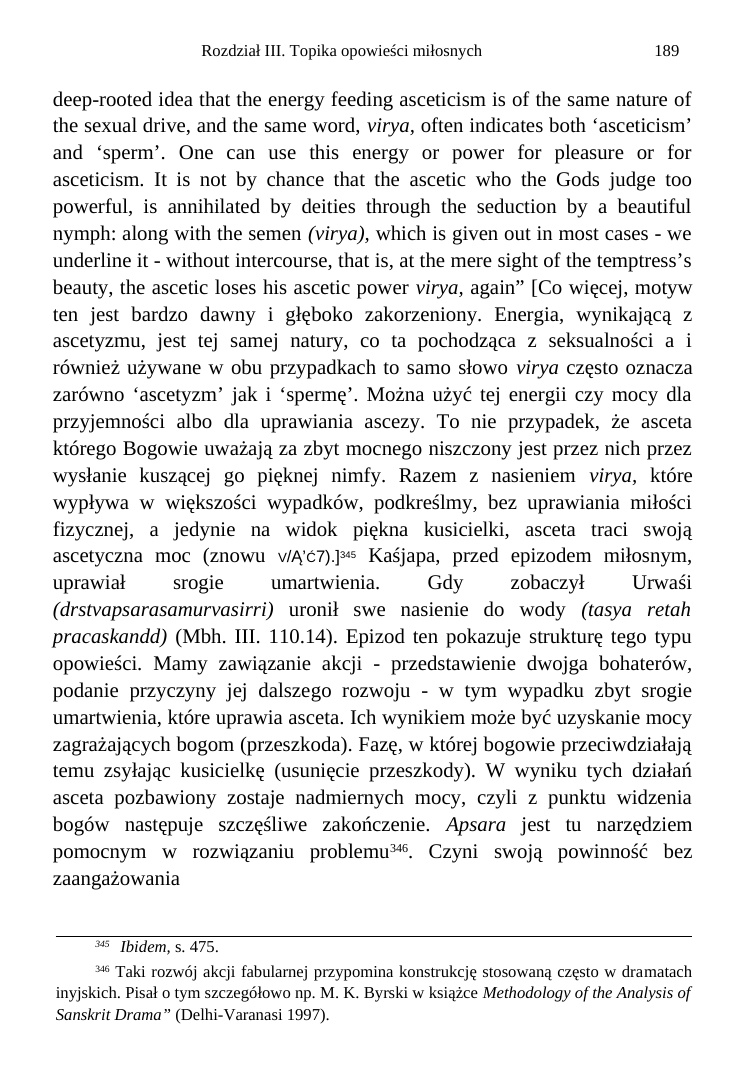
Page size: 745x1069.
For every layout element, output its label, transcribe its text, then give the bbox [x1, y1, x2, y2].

text deep-rooted idea that the energy feeding asceticism is of the same nature of the sexual drive, and the same word, virya, often indicates both ‘asceticism’ and ‘sperm’. One can use this energy or power for pleasure or for asceticism. It is not by chance that the ascetic who the Gods judge too powerful, is annihilated by deities through the seduction by a beautiful nymph: along with the semen (virya), which is given out in most cases - we underline it - without intercourse, that is, at the mere sight of the temptress’s beauty, the ascetic loses his ascetic power virya, again” [Co więcej, motyw ten jest bardzo dawny i głę­boko zakorzeniony. Energia, wynikającą z ascetyzmu, jest tej samej natury, co ta pochodząca z seksualności a i również używane w obu przypadkach to samo słowo virya często oznacza zarówno ‘ascetyzm’ jak i ‘spermę’. Można użyć tej energii czy mocy dla przyjemności albo dla uprawiania ascezy. To nie przypadek, że asceta którego Bogowie uważają za zbyt mocnego niszczony jest przez nich przez wysłanie kuszącej go pięknej nimfy. Razem z nasieniem virya, które wypływa w większości wypadków, podkreślmy, bez uprawiania miłości fizycznej, a jedynie na widok piękna kusicielki, asceta traci swoją ascetyczna moc (znowu v/Ą’ć7).]345 Kaśjapa, przed epizodem miłosnym, uprawiał srogie umartwienia. Gdy zobaczył Urwaśi (drstvapsarasamurvasirri) uronił swe nasienie do wody (tasya retah pracaskandd) (Mbh. III. 110.14). Epizod ten pokazuje strukturę tego typu opowieści. Mamy zawiązanie akcji - przedstawienie dwojga bohaterów, podanie przyczyny jej dalsze­go rozwoju - w tym wypadku zbyt srogie umartwienia, które uprawia asceta. Ich wynikiem może być uzyskanie mocy zagrażających bogom (przeszkoda). Fazę, w której bogowie przeciwdziałają temu zsyłając kusicielkę (usunięcie przeszkody). W wyniku tych działań asceta po­zbawiony zostaje nadmiernych mocy, czyli z punktu widzenia bogów następuje szczęśliwe zakończenie. Apsara jest tu narzędziem pomocnym w rozwiązaniu problemu346. Czyni swoją powinność bez zaangażowania [53, 86, 693, 890]
text 189 [654, 41, 688, 60]
text 346 Taki rozwój akcji fabularnej przypomina konstrukcję stosowaną często w dra­matach inyjskich. Pisał o tym szczegółowo np. M. K. Byrski w książce Methodology of the Analysis of Sanskrit Drama” (Delhi-Varanasi 1997). [56, 962, 692, 1024]
text 345 Ibidem, s. 475. [56, 937, 692, 956]
text Rozdział III. Topika opowieści miłosnych [201, 41, 539, 60]
